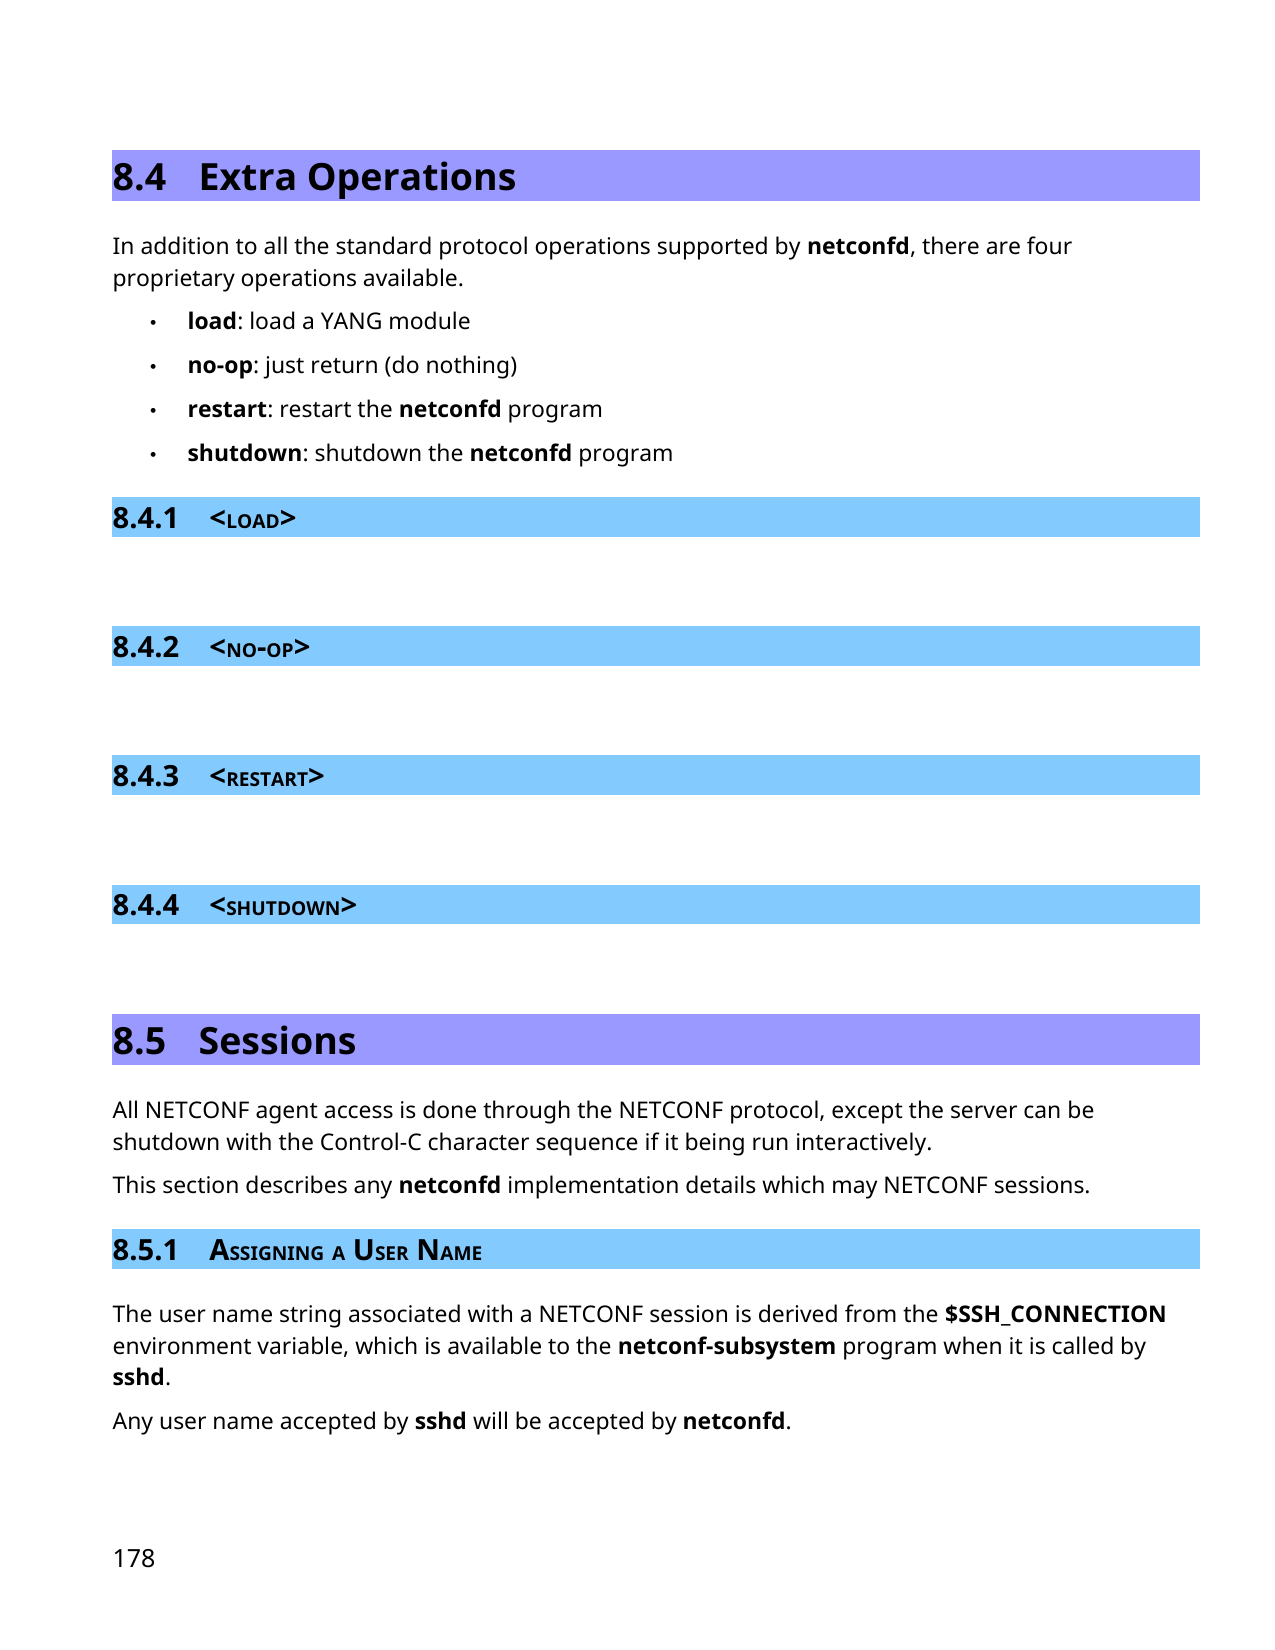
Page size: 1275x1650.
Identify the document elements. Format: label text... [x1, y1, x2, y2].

text This section describes any netconfd implementation details which may NETCONF sessions. [112, 1169, 1200, 1200]
list load: load a YANG module [150, 305, 1200, 336]
subtitle Assigning a User Name [112, 1229, 1200, 1269]
text The user name string associated with a NETCONF session is derived from the $SSH_CONNECTION environment variable, which is available to the netconf-subsystem program when it is called by sshd. [112, 1298, 1200, 1392]
text In addition to all the standard protocol operations supported by netconfd, there are four proprietary operations available. [112, 230, 1200, 293]
subtitle Extra Operations [112, 150, 1200, 201]
text Any user name accepted by sshd will be accepted by netconfd. [112, 1405, 1200, 1436]
subtitle <no-op> [112, 626, 1200, 666]
text All NETCONF agent access is done through the NETCONF protocol, except the server can be shutdown with the Control-C character sequence if it being run interactively. [112, 1094, 1200, 1157]
subtitle <shutdown> [112, 885, 1200, 924]
list restart: restart the netconfd program [150, 393, 1200, 424]
subtitle <restart> [112, 755, 1200, 795]
list no-op: just return (do nothing) [150, 349, 1200, 380]
subtitle <load> [112, 497, 1200, 537]
subtitle Sessions [112, 1014, 1200, 1065]
list shutdown: shutdown the netconfd program [150, 436, 1200, 468]
